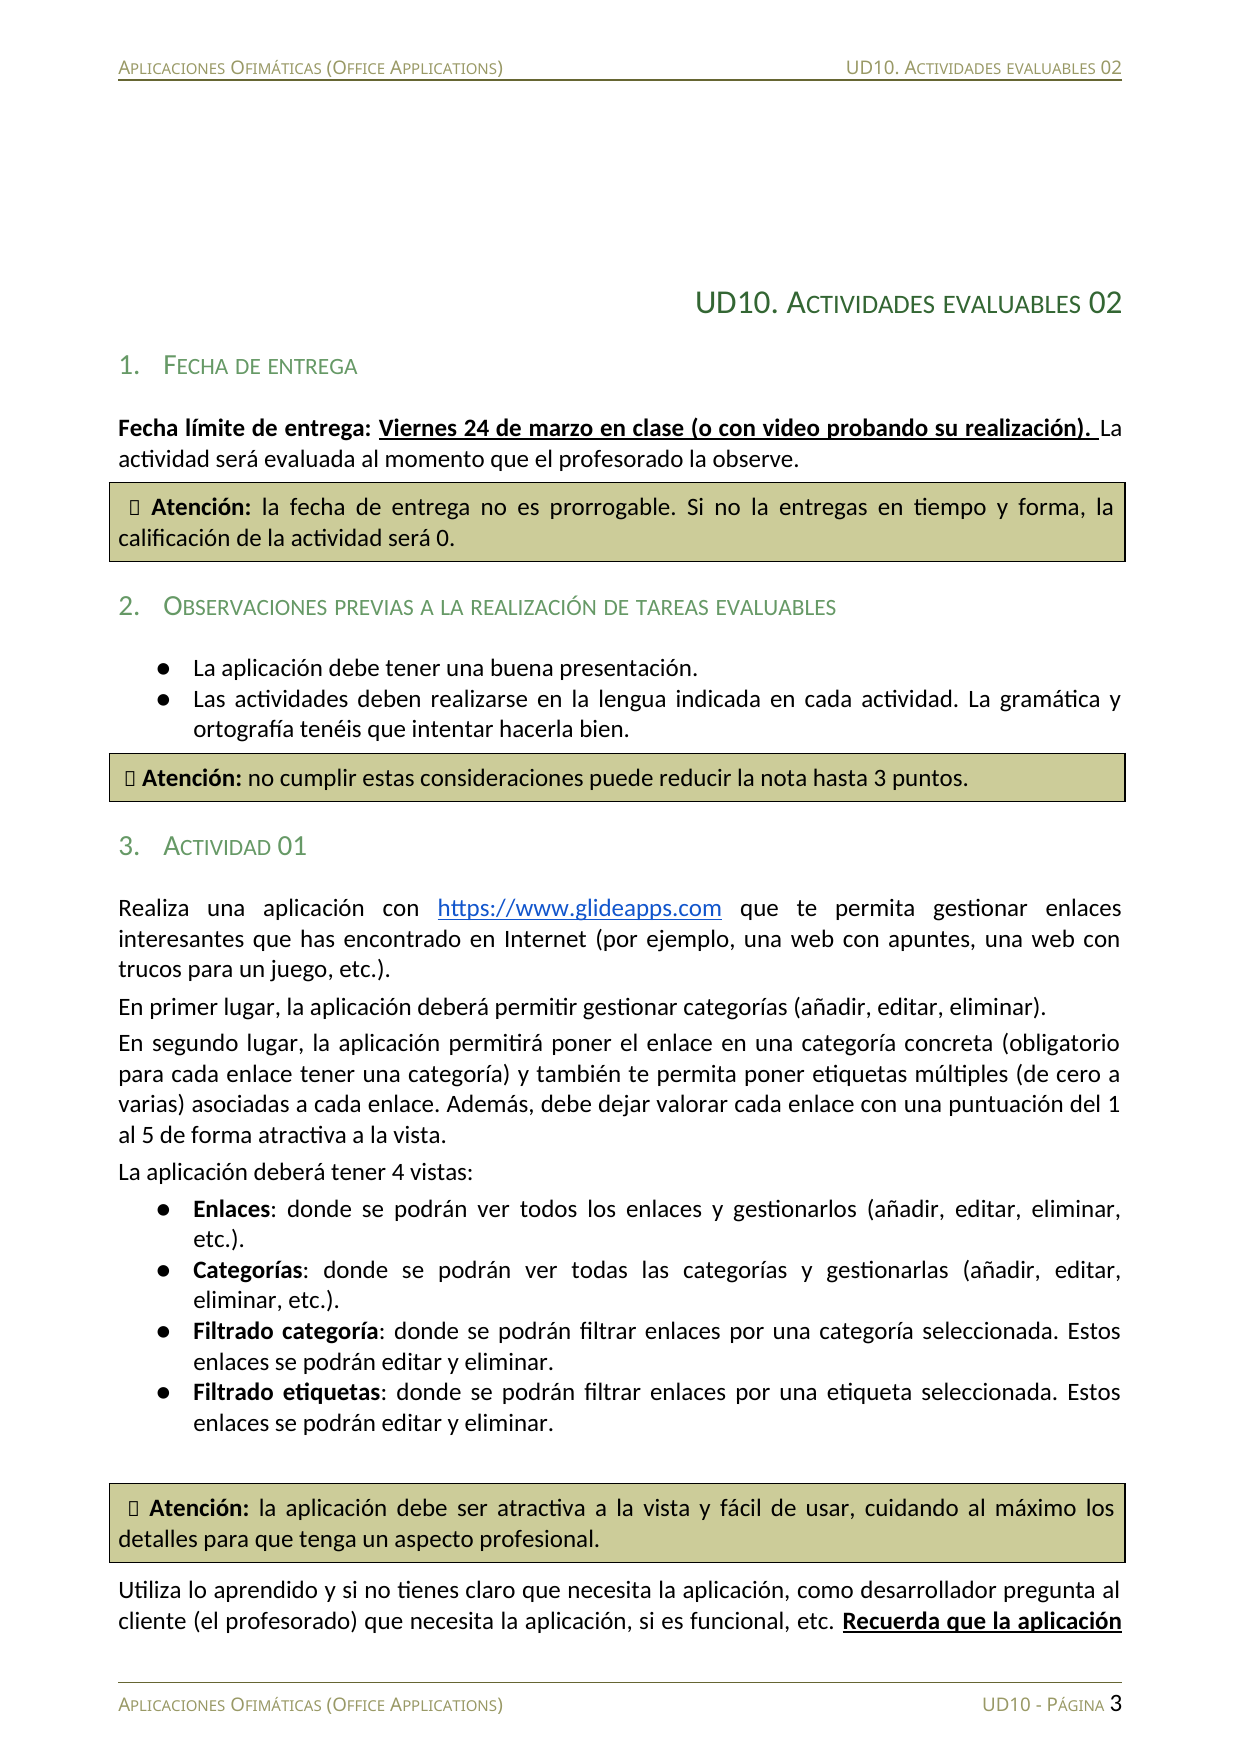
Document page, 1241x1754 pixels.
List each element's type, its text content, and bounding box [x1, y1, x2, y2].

subtitle Observaciones previas a la realización de tareas evaluables [118, 587, 1122, 622]
text ❕ Atención: no cumplir estas consideraciones puede reducir la nota hasta 3 puntos. [110, 754, 1124, 801]
text Utiliza lo aprendido y si no tienes claro que necesita la aplicación, como desarrollador pregunta al cliente (el profesorado) que necesita la aplicación, si es funcional, etc. Recuerda que la aplicación [118, 1575, 1122, 1636]
text En segundo lugar, la aplicación permitirá poner el enlace en una categoría concreta (obligatorio para cada enlace tener una categoría) y también te permita poner etiquetas múltiples (de cero a varias) asociadas a cada enlace. Además, debe dejar valorar cada enlace con una puntuación del 1 al 5 de forma atractiva a la vista. [118, 1028, 1122, 1150]
list Enlaces: donde se podrán ver todos los enlaces y gestionarlos (añadir, editar, eliminar, etc.). [156, 1193, 1122, 1254]
text Realiza una aplicación con https://www.glideapps.com que te permita gestionar enlaces interesantes que has encontrado en Internet (por ejemplo, una web con apuntes, una web con trucos para un juego, etc.). [118, 893, 1122, 984]
text ❕ Atención: la fecha de entrega no es prorrogable. Si no la entregas en tiempo y forma, la calificación de la actividad será 0. [110, 483, 1124, 561]
list Las actividades deben realizarse en la lengua indicada en cada actividad. La gramática y ortografía tenéis que intentar hacerla bien. [156, 683, 1122, 744]
list Categorías: donde se podrán ver todas las categorías y gestionarlas (añadir, editar, eliminar, etc.). [156, 1254, 1122, 1315]
text UD10. Actividades evaluables 02 [118, 281, 1122, 322]
text La aplicación deberá tener 4 vistas: [118, 1156, 1122, 1187]
text ❕ Atención: la aplicación debe ser atractiva a la vista y fácil de usar, cuidando al máximo los detalles para que tenga un aspecto profesional. [110, 1484, 1124, 1562]
text Fecha límite de entrega: Viernes 24 de marzo en clase (o con video probando su realización). La actividad será evaluada al momento que el profesorado la observe. [118, 412, 1122, 473]
subtitle Actividad 01 [118, 827, 1122, 862]
list La aplicación debe tener una buena presentación. [156, 652, 1122, 683]
list Filtrado etiquetas: donde se podrán filtrar enlaces por una etiqueta seleccionada. Estos enlaces se podrán editar y eliminar. [156, 1376, 1122, 1437]
subtitle Fecha de entrega [118, 346, 1122, 382]
list Filtrado categoría: donde se podrán filtrar enlaces por una categoría seleccionada. Estos enlaces se podrán editar y eliminar. [156, 1315, 1122, 1376]
text En primer lugar, la aplicación deberá permitir gestionar categorías (añadir, editar, eliminar). [118, 991, 1122, 1021]
